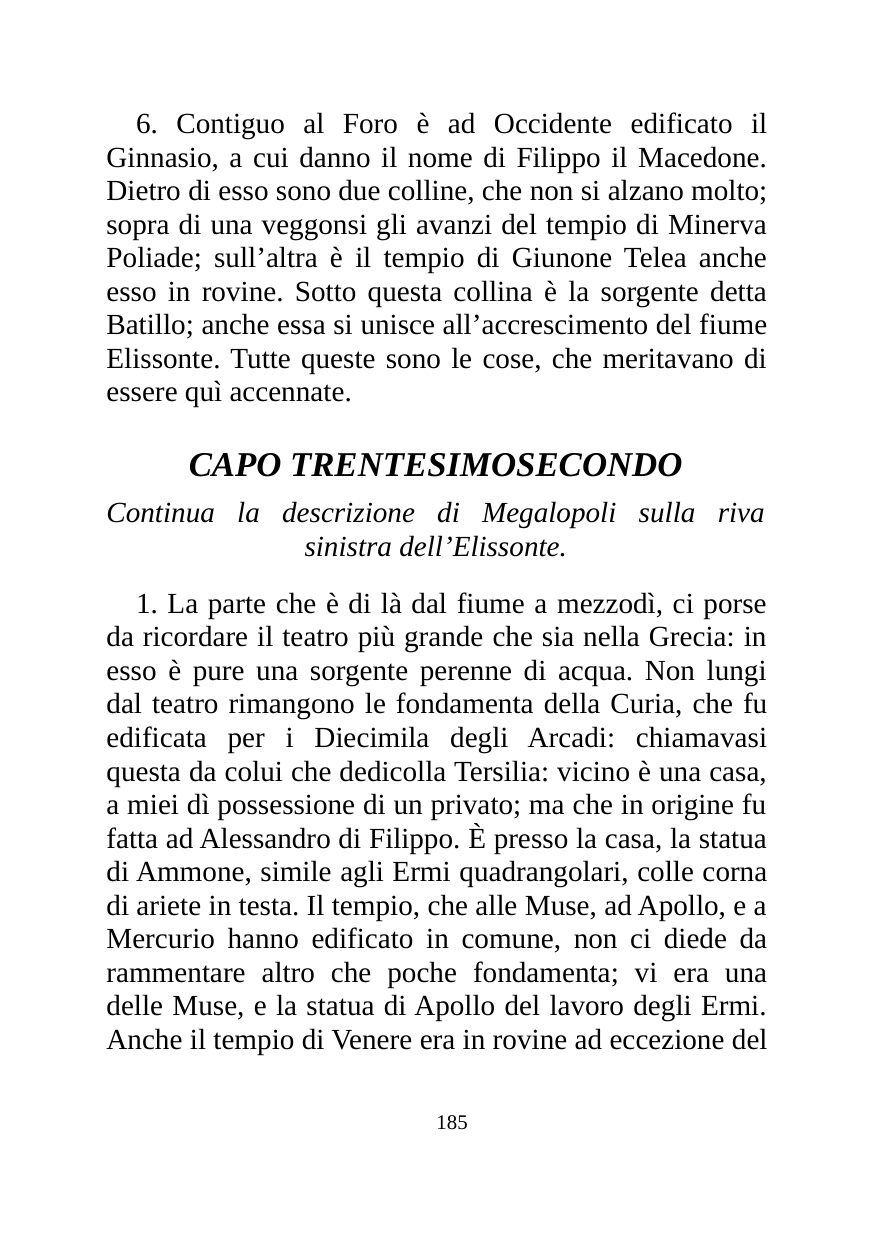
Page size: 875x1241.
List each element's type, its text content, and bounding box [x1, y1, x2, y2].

text 6. Contiguo al Foro è ad Occidente edificato il Ginnasio, a cui danno il nome di Filippo il Macedone. Dietro di esso sono due colline, che non si alzano molto; sopra di una veggonsi gli avanzi del tempio di Minerva Poliade; sull’altra è il tempio di Giunone Telea anche esso in rovine. Sotto questa collina è la sorgente detta Batillo; anche essa si unisce all’accrescimento del fiume Elissonte. Tutte queste sono le cose, che meritavano di essere quì accennate. [106, 106, 768, 408]
text Continua la descrizione di Megalopoli sulla riva sinistra dell’Elissonte. [106, 495, 768, 562]
subtitle CAPO TRENTESIMOSECONDO [106, 443, 768, 483]
text 1. La parte che è di là dal fiume a mezzodì, ci porse da ricordare il teatro più grande che sia nella Grecia: in esso è pure una sorgente perenne di acqua. Non lungi dal teatro rimangono le fondamenta della Curia, che fu edificata per i Diecimila degli Arcadi: chiamavasi questa da colui che dedicolla Tersilia: vicino è una casa, a miei dì possessione di un privato; ma che in origine fu fatta ad Alessandro di Filippo. È presso la casa, la statua di Ammone, simile agli Ermi quadrangolari, colle corna di ariete in testa. Il tempio, che alle Muse, ad Apollo, e a Mercurio hanno edificato in comune, non ci diede da rammentare altro che poche fondamenta; vi era una delle Muse, e la statua di Apollo del lavoro degli Ermi. Anche il tempio di Venere era in rovine ad eccezione del [106, 586, 768, 1056]
